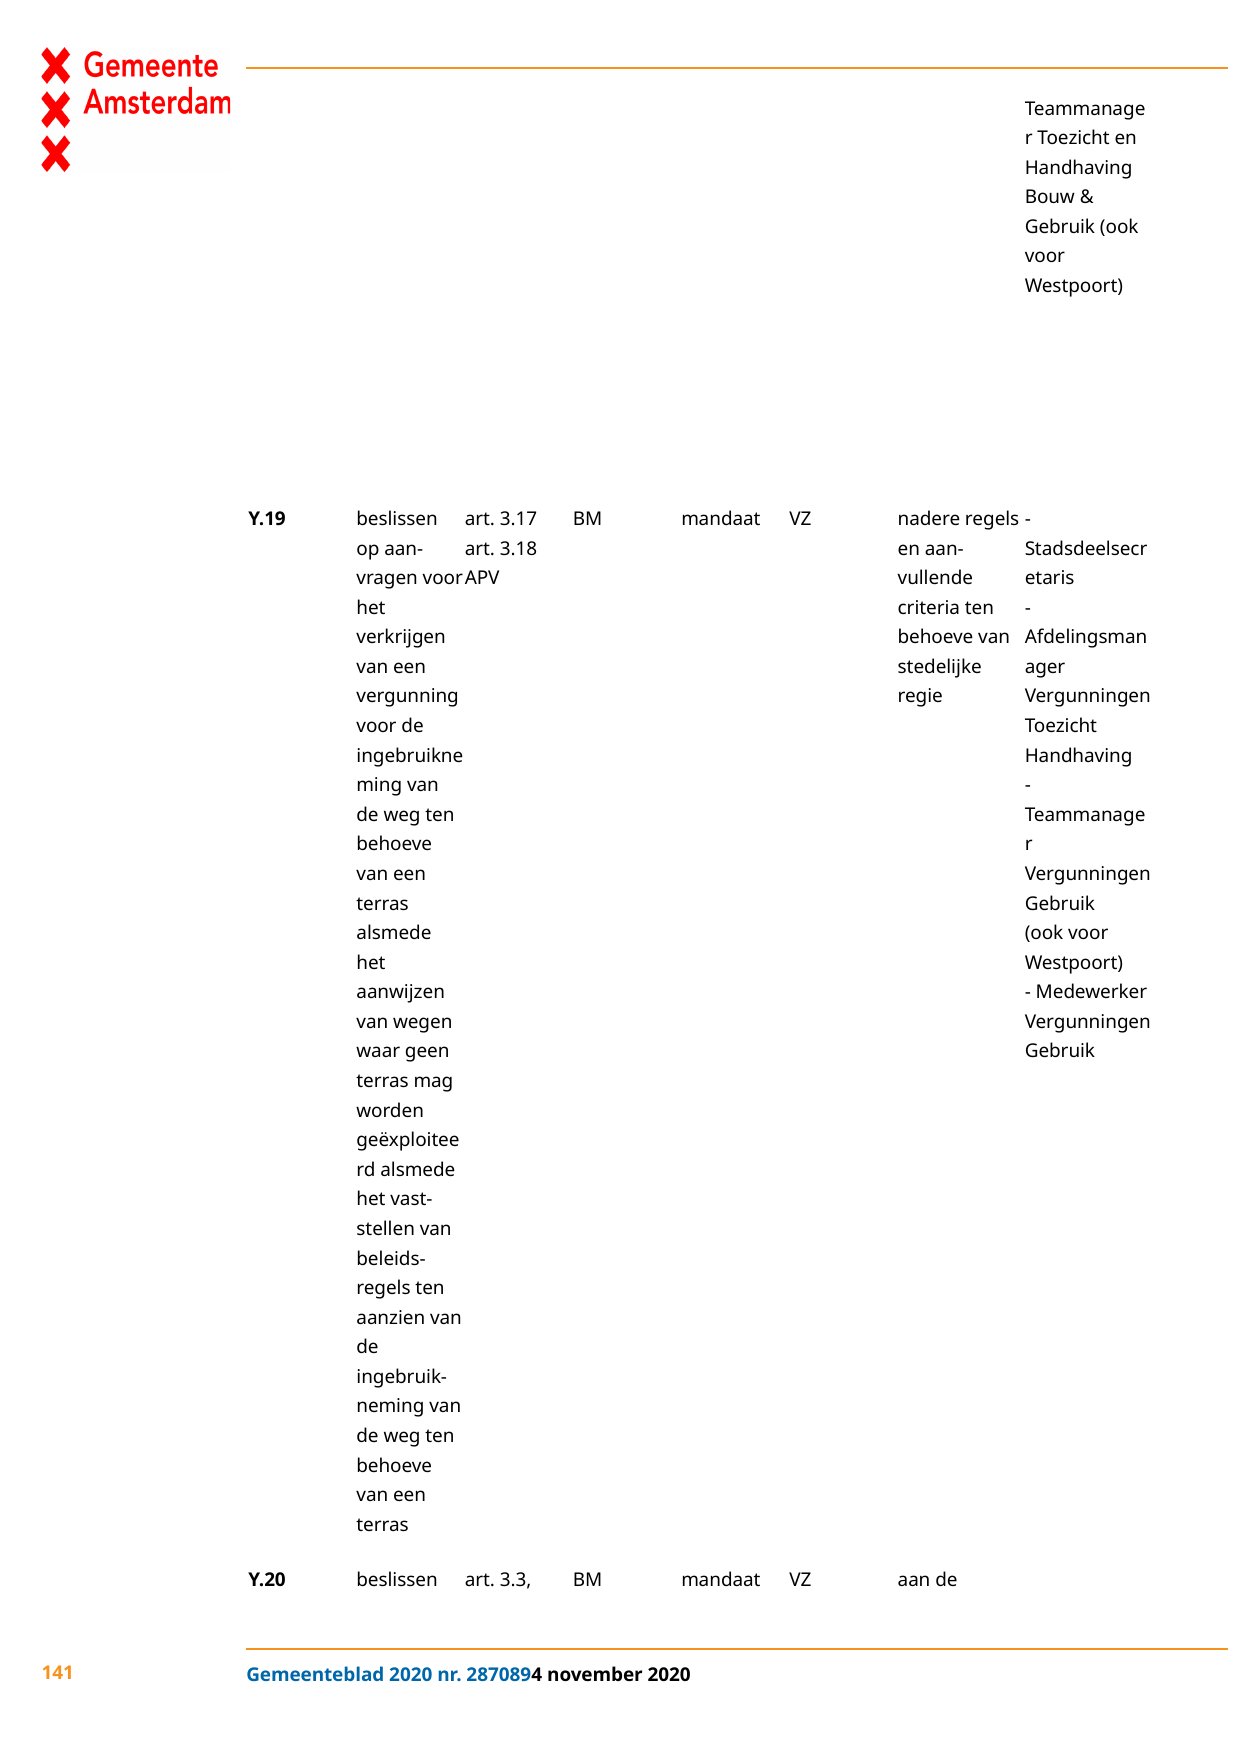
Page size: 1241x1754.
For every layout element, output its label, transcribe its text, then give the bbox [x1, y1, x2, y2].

table_cell [248, 95, 356, 298]
table_cell mandaat [681, 1537, 789, 1592]
table_cell VZ [789, 298, 897, 1537]
table_cell BM [573, 1537, 681, 1592]
table_cell beslissen [356, 1537, 464, 1592]
table_cell [789, 95, 897, 298]
picture [41, 47, 231, 172]
table_cell - Teammanager Toezicht en Handhaving Bouw & Gebruik (ook voor Westpoort) [1025, 95, 1152, 298]
table_cell beslissen op aan-vragen voor het verkrijgen van een vergunning voor de ingebruikneming van de weg ten behoeve van een terras alsmede het aanwijzen van wegen waar geen terras mag worden geëxploiteerd alsmede het vast-stellen van beleids-regels ten aanzien van de ingebruik-neming van de weg ten behoeve van een terras [356, 298, 464, 1537]
table_cell - Stadsdeelsecretaris - Afdelingsmanager Vergunningen Toezicht Handhaving -Teammanager Vergunningen Gebruik (ook voor Westpoort) - Medewerker Vergunningen Gebruik [1025, 298, 1152, 1537]
table_cell [573, 95, 681, 298]
table_cell art. 3.3, [465, 1537, 573, 1592]
table_cell nadere regels en aan-vullende criteria ten behoeve van stedelijke regie [898, 298, 1024, 1537]
table_cell [356, 95, 464, 298]
table_cell aan de [898, 1537, 1024, 1592]
table_cell Y.20 [248, 1537, 356, 1592]
table_cell [1025, 1537, 1152, 1592]
table_cell [898, 95, 1024, 298]
table_cell [681, 95, 789, 298]
table_cell mandaat [681, 298, 789, 1537]
table_cell art. 3.17 art. 3.18 APV [465, 298, 573, 1537]
table_cell BM [573, 298, 681, 1537]
table_cell VZ [789, 1537, 897, 1592]
table_cell Y.19 [248, 298, 356, 1537]
table_cell [465, 95, 573, 298]
